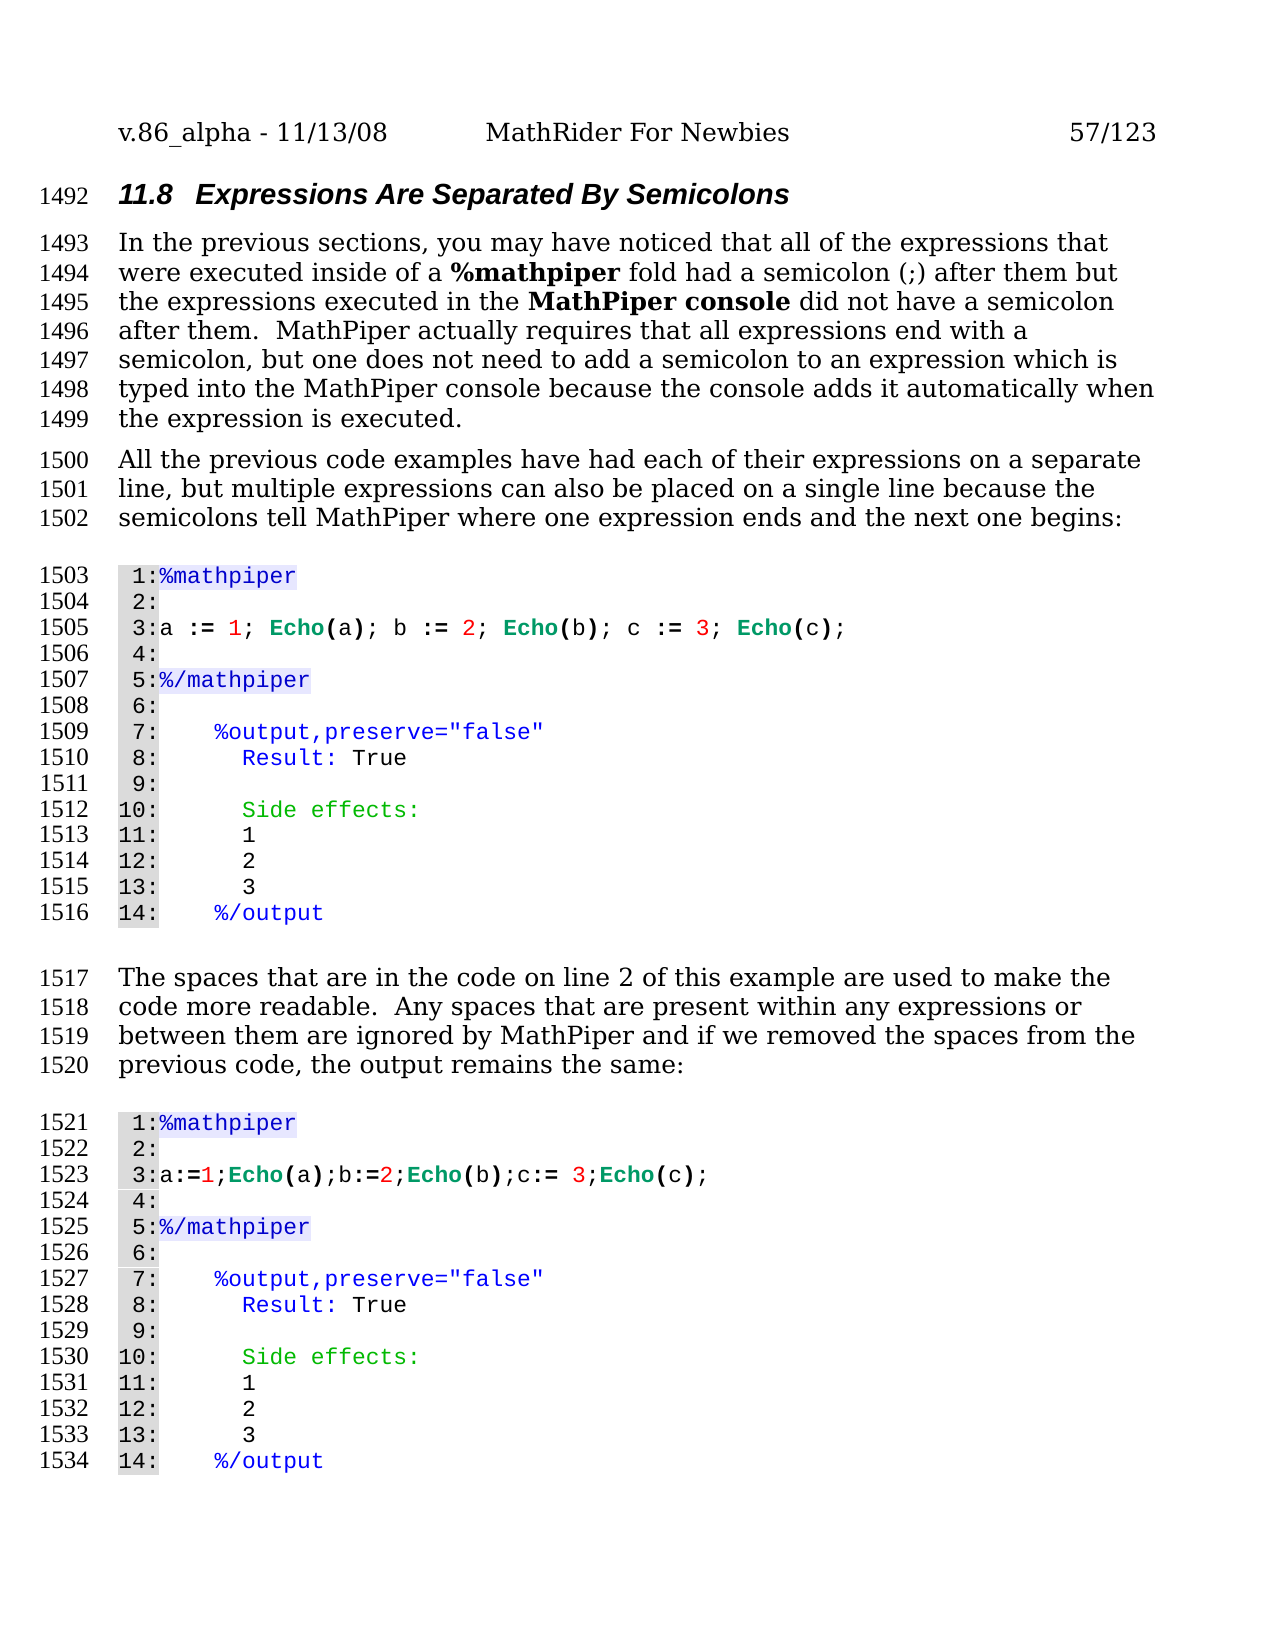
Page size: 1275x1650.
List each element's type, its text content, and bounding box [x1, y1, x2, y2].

text 1:%mathpiper [118, 564, 1157, 590]
text 3:a := 1; Echo(a); b := 2; Echo(b); c := 3; Echo(c); [118, 616, 1157, 642]
text 6: [118, 694, 1157, 720]
text 2: [118, 590, 1157, 616]
text 9: [118, 1319, 1157, 1345]
subtitle Expressions Are Separated By Semicolons [118, 177, 1157, 210]
text 14: %/output [118, 1449, 1157, 1475]
text 4: [118, 642, 1157, 668]
text 10: Side effects: [118, 798, 1157, 824]
text 2: [118, 1138, 1157, 1164]
text 11: 1 [118, 1371, 1157, 1397]
text 9: [118, 772, 1157, 798]
text 1:%mathpiper [118, 1112, 1157, 1138]
text 13: 3 [118, 876, 1157, 902]
text 12: 2 [118, 850, 1157, 876]
text The spaces that are in the code on line 2 of this example are used to make the code more readable. Any spaces that are present within any expressions or between them are ignored by MathPiper and if we removed the spaces from the previous code, the output remains the same: [118, 963, 1157, 1080]
text 8: Result: True [118, 746, 1157, 772]
text 3:a:=1;Echo(a);b:=2;Echo(b);c:= 3;Echo(c); [118, 1164, 1157, 1189]
text 5:%/mathpiper [118, 668, 1157, 694]
text 14: %/output [118, 902, 1157, 928]
text 5:%/mathpiper [118, 1216, 1157, 1241]
text 13: 3 [118, 1423, 1157, 1449]
text 10: Side effects: [118, 1345, 1157, 1371]
text In the previous sections, you may have noticed that all of the expressions that were executed inside of a %mathpiper fold had a semicolon (;) after them but the expressions executed in the MathPiper console did not have a semicolon after them. MathPiper actually requires that all expressions end with a semicolon, but one does not need to add a semicolon to an expression which is typed into the MathPiper console because the console adds it automatically when the expression is executed. [118, 228, 1157, 433]
text 6: [118, 1241, 1157, 1267]
text 7: %output,preserve="false" [118, 720, 1157, 746]
text 4: [118, 1189, 1157, 1216]
text 7: %output,preserve="false" [118, 1267, 1157, 1293]
text All the previous code examples have had each of their expressions on a separate line, but multiple expressions can also be placed on a single line because the semicolons tell MathPiper where one expression ends and the next one begins: [118, 445, 1157, 532]
text 11: 1 [118, 824, 1157, 850]
text 12: 2 [118, 1397, 1157, 1423]
text 8: Result: True [118, 1293, 1157, 1319]
